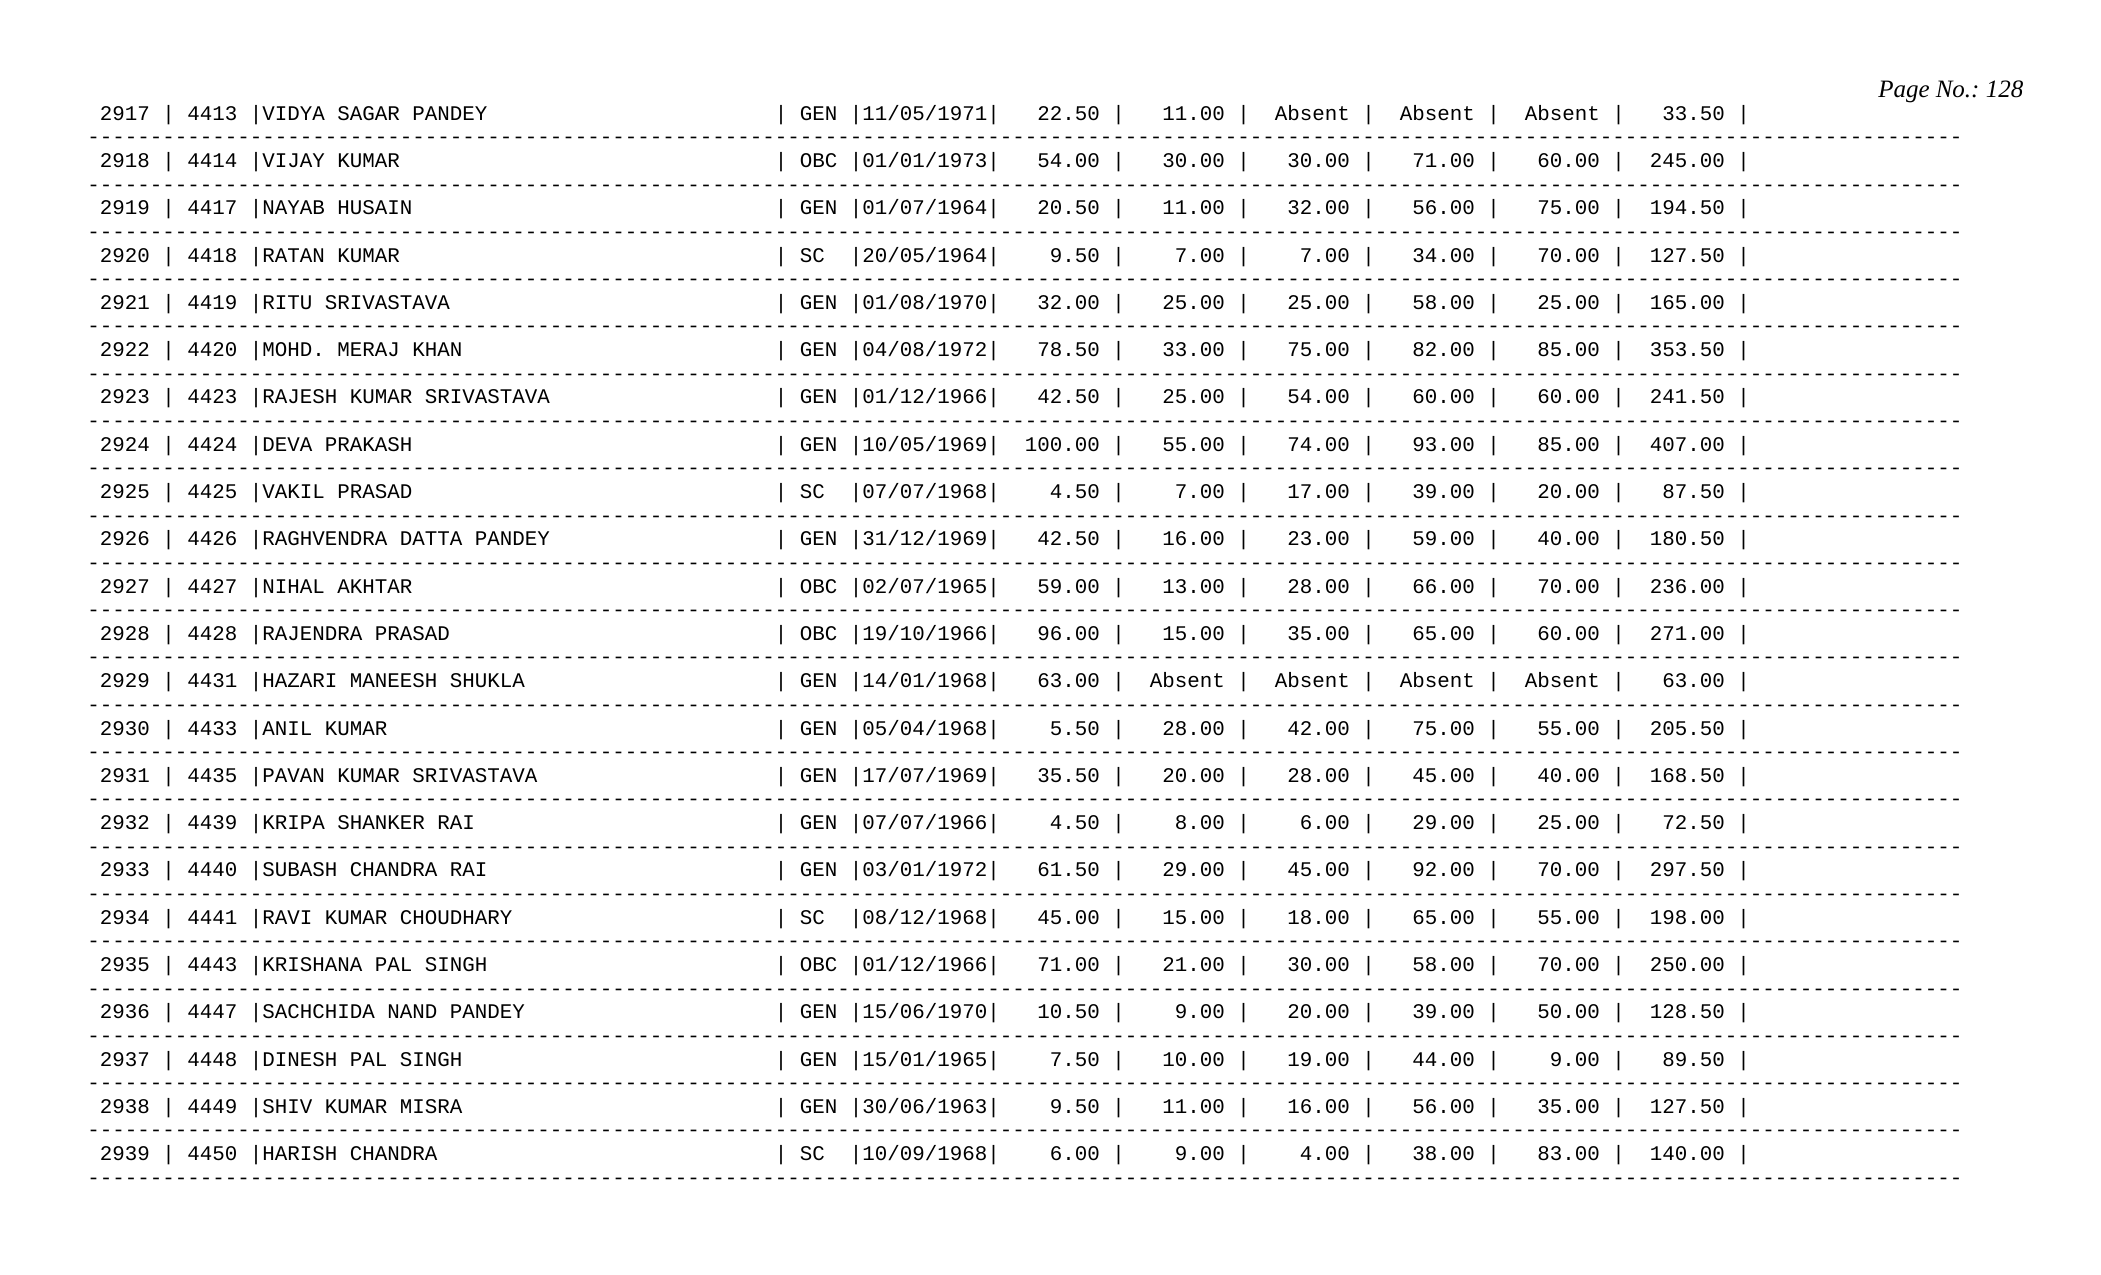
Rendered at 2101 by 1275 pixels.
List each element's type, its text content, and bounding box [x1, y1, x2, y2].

text 2934 | 4441 |RAVI KUMAR CHOUDHARY | SC |08/12/1968| 45.00 | 15.00 | 18.00 | 65.00 | 55.00 | 198.00 | [87, 907, 2025, 930]
text ------------------------------------------------------------------------------------------------------------------------------------------------------ [87, 363, 2025, 386]
text 2921 | 4419 |RITU SRIVASTAVA | GEN |01/08/1970| 32.00 | 25.00 | 25.00 | 58.00 | 25.00 | 165.00 | [87, 292, 2025, 316]
text 2935 | 4443 |KRISHANA PAL SINGH | OBC |01/12/1966| 71.00 | 21.00 | 30.00 | 58.00 | 70.00 | 250.00 | [87, 954, 2025, 978]
text ------------------------------------------------------------------------------------------------------------------------------------------------------ [87, 978, 2025, 1001]
text ------------------------------------------------------------------------------------------------------------------------------------------------------ [87, 457, 2025, 481]
text 2918 | 4414 |VIJAY KUMAR | OBC |01/01/1973| 54.00 | 30.00 | 30.00 | 71.00 | 60.00 | 245.00 | [87, 150, 2025, 174]
text ------------------------------------------------------------------------------------------------------------------------------------------------------ [87, 930, 2025, 954]
text 2939 | 4450 |HARISH CHANDRA | SC |10/09/1968| 6.00 | 9.00 | 4.00 | 38.00 | 83.00 | 140.00 | [87, 1143, 2025, 1167]
text 2930 | 4433 |ANIL KUMAR | GEN |05/04/1968| 5.50 | 28.00 | 42.00 | 75.00 | 55.00 | 205.50 | [87, 717, 2025, 741]
text 2933 | 4440 |SUBASH CHANDRA RAI | GEN |03/01/1972| 61.50 | 29.00 | 45.00 | 92.00 | 70.00 | 297.50 | [87, 859, 2025, 883]
text ------------------------------------------------------------------------------------------------------------------------------------------------------ [87, 883, 2025, 907]
text ------------------------------------------------------------------------------------------------------------------------------------------------------ [87, 741, 2025, 765]
text 2938 | 4449 |SHIV KUMAR MISRA | GEN |30/06/1963| 9.50 | 11.00 | 16.00 | 56.00 | 35.00 | 127.50 | [87, 1096, 2025, 1119]
text ------------------------------------------------------------------------------------------------------------------------------------------------------ [87, 221, 2025, 244]
text 2917 | 4413 |VIDYA SAGAR PANDEY | GEN |11/05/1971| 22.50 | 11.00 | Absent | Absent | Absent | 33.50 | [87, 103, 2025, 126]
text 2928 | 4428 |RAJENDRA PRASAD | OBC |19/10/1966| 96.00 | 15.00 | 35.00 | 65.00 | 60.00 | 271.00 | [87, 623, 2025, 647]
text ------------------------------------------------------------------------------------------------------------------------------------------------------ [87, 1119, 2025, 1143]
text 2925 | 4425 |VAKIL PRASAD | SC |07/07/1968| 4.50 | 7.00 | 17.00 | 39.00 | 20.00 | 87.50 | [87, 481, 2025, 505]
text ------------------------------------------------------------------------------------------------------------------------------------------------------ [87, 552, 2025, 576]
text ------------------------------------------------------------------------------------------------------------------------------------------------------ [87, 268, 2025, 292]
text 2919 | 4417 |NAYAB HUSAIN | GEN |01/07/1964| 20.50 | 11.00 | 32.00 | 56.00 | 75.00 | 194.50 | [87, 197, 2025, 221]
text 2931 | 4435 |PAVAN KUMAR SRIVASTAVA | GEN |17/07/1969| 35.50 | 20.00 | 28.00 | 45.00 | 40.00 | 168.50 | [87, 765, 2025, 788]
text ------------------------------------------------------------------------------------------------------------------------------------------------------ [87, 694, 2025, 717]
text ------------------------------------------------------------------------------------------------------------------------------------------------------ [87, 1025, 2025, 1048]
text ------------------------------------------------------------------------------------------------------------------------------------------------------ [87, 505, 2025, 528]
text 2926 | 4426 |RAGHVENDRA DATTA PANDEY | GEN |31/12/1969| 42.50 | 16.00 | 23.00 | 59.00 | 40.00 | 180.50 | [87, 528, 2025, 552]
text ------------------------------------------------------------------------------------------------------------------------------------------------------ [87, 788, 2025, 812]
text 2937 | 4448 |DINESH PAL SINGH | GEN |15/01/1965| 7.50 | 10.00 | 19.00 | 44.00 | 9.00 | 89.50 | [87, 1048, 2025, 1072]
text 2932 | 4439 |KRIPA SHANKER RAI | GEN |07/07/1966| 4.50 | 8.00 | 6.00 | 29.00 | 25.00 | 72.50 | [87, 812, 2025, 836]
text ------------------------------------------------------------------------------------------------------------------------------------------------------ [87, 599, 2025, 623]
text 2922 | 4420 |MOHD. MERAJ KHAN | GEN |04/08/1972| 78.50 | 33.00 | 75.00 | 82.00 | 85.00 | 353.50 | [87, 339, 2025, 363]
text 2924 | 4424 |DEVA PRAKASH | GEN |10/05/1969| 100.00 | 55.00 | 74.00 | 93.00 | 85.00 | 407.00 | [87, 434, 2025, 457]
text ------------------------------------------------------------------------------------------------------------------------------------------------------ [87, 647, 2025, 670]
text ------------------------------------------------------------------------------------------------------------------------------------------------------ [87, 1167, 2025, 1190]
text ------------------------------------------------------------------------------------------------------------------------------------------------------ [87, 1072, 2025, 1096]
text 2920 | 4418 |RATAN KUMAR | SC |20/05/1964| 9.50 | 7.00 | 7.00 | 34.00 | 70.00 | 127.50 | [87, 244, 2025, 268]
text ------------------------------------------------------------------------------------------------------------------------------------------------------ [87, 316, 2025, 339]
text ------------------------------------------------------------------------------------------------------------------------------------------------------ [87, 174, 2025, 197]
text 2936 | 4447 |SACHCHIDA NAND PANDEY | GEN |15/06/1970| 10.50 | 9.00 | 20.00 | 39.00 | 50.00 | 128.50 | [87, 1001, 2025, 1025]
text ------------------------------------------------------------------------------------------------------------------------------------------------------ [87, 836, 2025, 859]
text ------------------------------------------------------------------------------------------------------------------------------------------------------ [87, 126, 2025, 150]
text 2923 | 4423 |RAJESH KUMAR SRIVASTAVA | GEN |01/12/1966| 42.50 | 25.00 | 54.00 | 60.00 | 60.00 | 241.50 | [87, 386, 2025, 410]
text ------------------------------------------------------------------------------------------------------------------------------------------------------ [87, 410, 2025, 434]
text 2929 | 4431 |HAZARI MANEESH SHUKLA | GEN |14/01/1968| 63.00 | Absent | Absent | Absent | Absent | 63.00 | [87, 670, 2025, 694]
text 2927 | 4427 |NIHAL AKHTAR | OBC |02/07/1965| 59.00 | 13.00 | 28.00 | 66.00 | 70.00 | 236.00 | [87, 576, 2025, 599]
